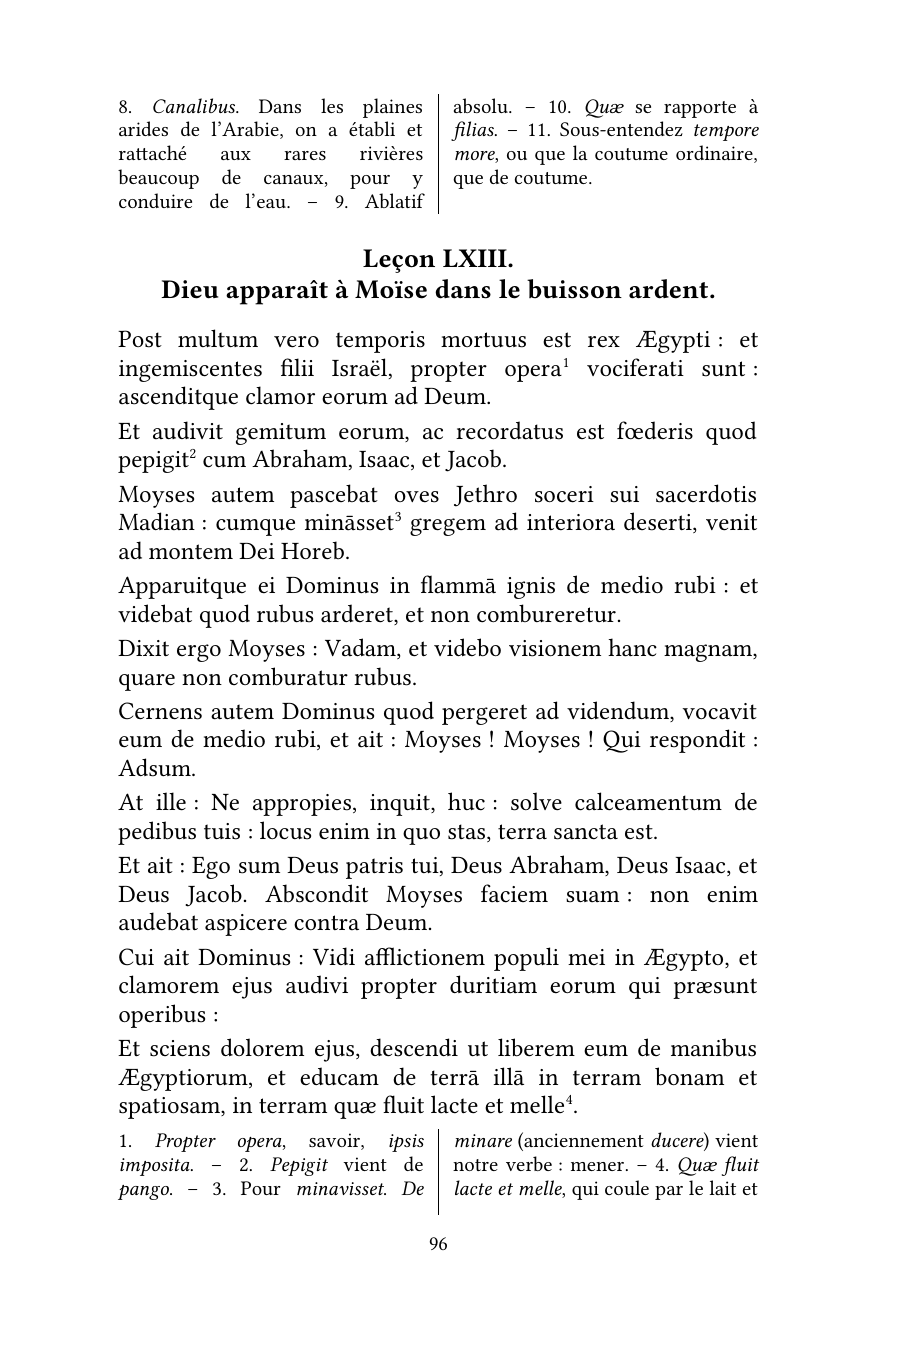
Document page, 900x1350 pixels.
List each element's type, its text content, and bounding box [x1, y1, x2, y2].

text At ille : Ne appropies, inquit, huc : solve calceamentum de pedibus tuis : locus enim in quo stas, terra sancta est. [118, 788, 758, 846]
text Leçon LXIII. Dieu apparaît à Moïse dans le buisson ardent. [118, 243, 758, 305]
text Et sciens dolorem ejus, descendi ut liberem eum de manibus Ægyptiorum, et educam de terrā illā in terram bonam et spatiosam, in terram quæ fluit lacte et melle4. [118, 1034, 758, 1120]
text Et audivit gemitum eorum, ac recordatus est fœderis quod pepigit2 cum Abraham, Isaac, et Jacob. [118, 417, 758, 474]
text absolu. – 10. Quæ se rapporte à filias. – 11. Sous-entendez tempore more, ou que la coutume ordinaire, que de coutume. [453, 94, 758, 189]
text Cui ait Dominus : Vidi afflictionem populi mei in Ægypto, et clamorem ejus audivi propter duritiam eorum qui præsunt operibus : [118, 943, 758, 1028]
text Post multum vero temporis mortuus est rex Ægypti : et ingemiscentes filii Israël, propter opera1 vociferati sunt : ascenditque clamor eorum ad Deum. [118, 325, 758, 411]
text Moyses autem pascebat oves Jethro soceri sui sacerdotis Madian : cumque mināsset3 gregem ad interiora deserti, venit ad montem Dei Horeb. [118, 480, 758, 565]
text 1. Propter opera, savoir, ipsis imposita. – 2. Pepigit vient de pango. – 3. Pour minavisset. De [118, 1129, 423, 1200]
text 8. Canalibus. Dans les plaines arides de l’Arabie, on a établi et rattaché aux rares rivières beaucoup de canaux, pour y conduire de l’eau. – 9. Ablatif [118, 94, 423, 213]
text Dixit ergo Moyses : Vadam, et videbo visionem hanc magnam, quare non comburatur rubus. [118, 634, 758, 691]
text Apparuitque ei Dominus in flammā ignis de medio rubi : et videbat quod rubus arderet, et non combureretur. [118, 571, 758, 628]
text Cernens autem Dominus quod pergeret ad videndum, vocavit eum de medio rubi, et ait : Moyses ! Moyses ! Qui respondit : Adsum. [118, 697, 758, 783]
text Et ait : Ego sum Deus patris tui, Deus Abraham, Deus Isaac, et Deus Jacob. Abscondit Moyses faciem suam : non enim audebat aspicere contra Deum. [118, 851, 758, 937]
text minare (anciennement ducere) vient notre verbe : mener. – 4. Quæ fluit lacte et melle, qui coule par le lait et [453, 1129, 758, 1200]
